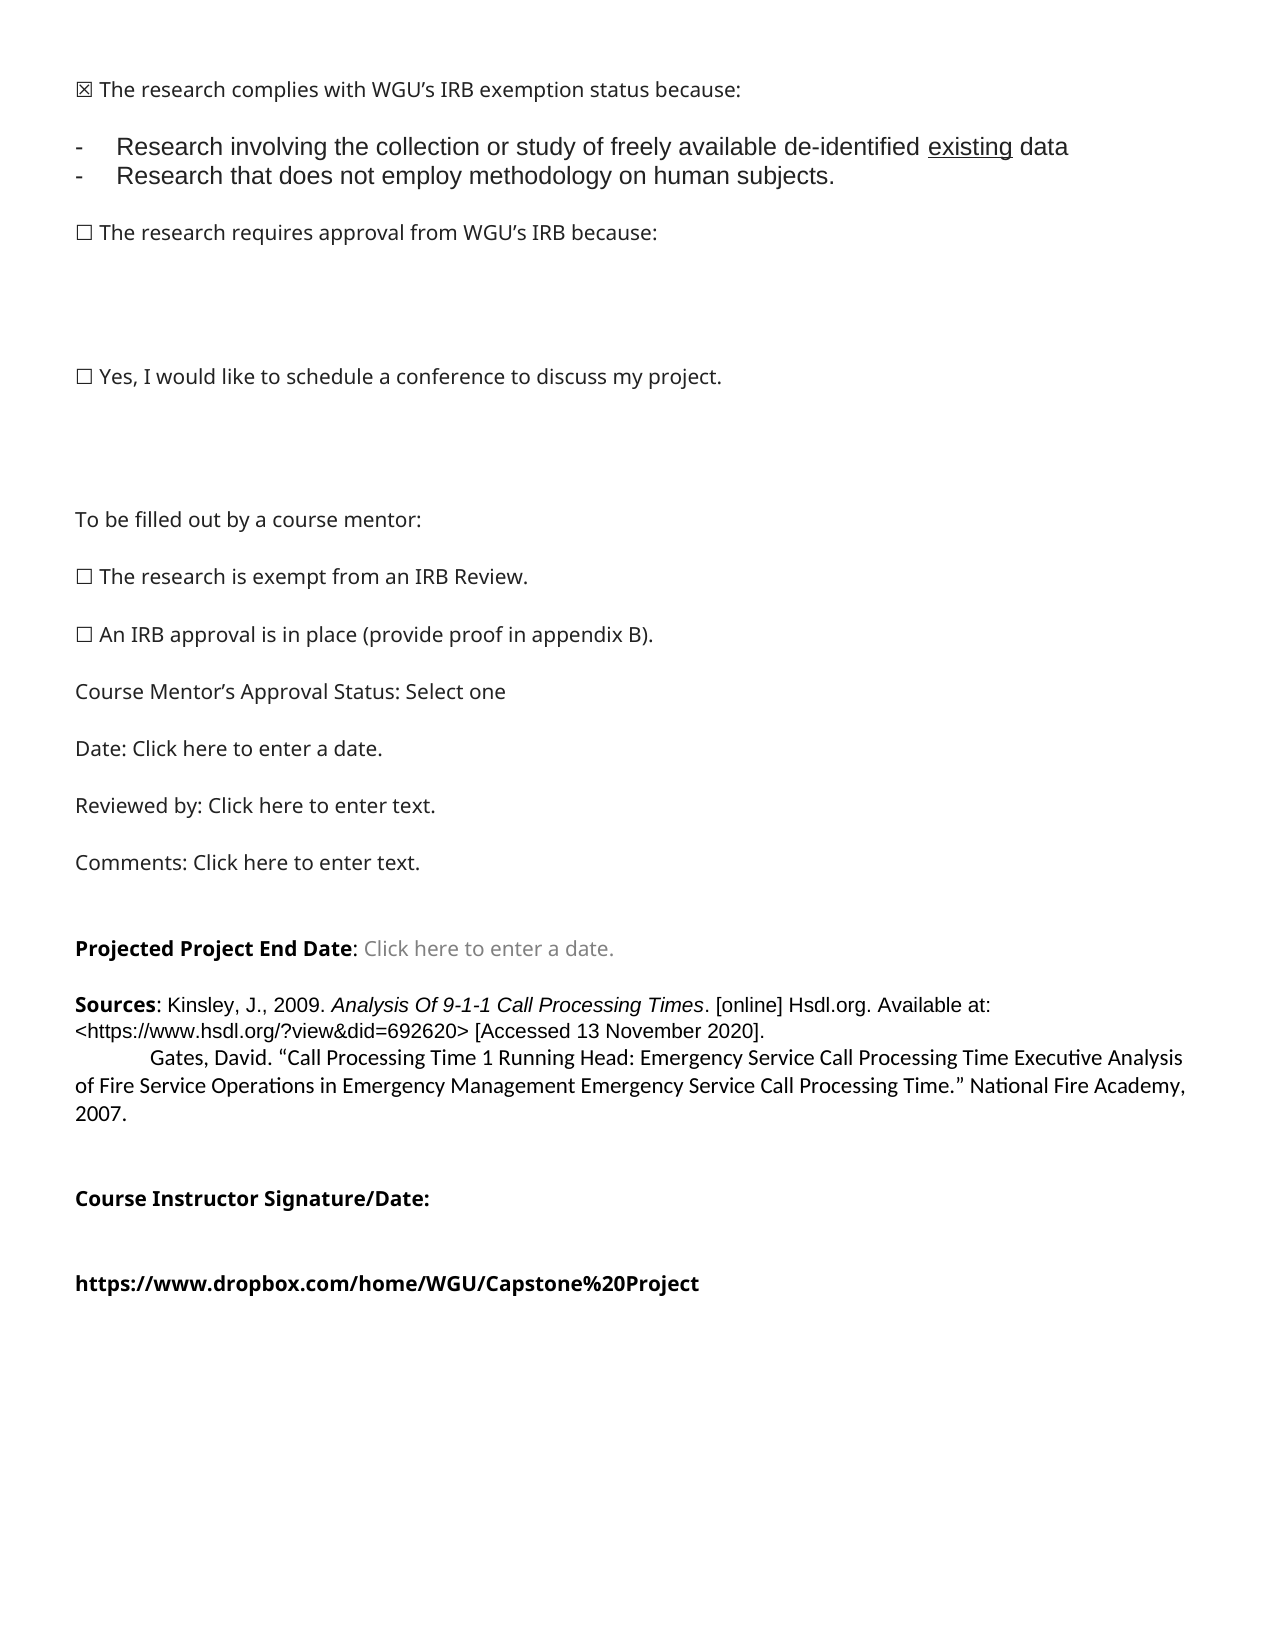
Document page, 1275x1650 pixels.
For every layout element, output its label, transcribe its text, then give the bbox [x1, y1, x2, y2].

text ☐ The research requires approval from WGU’s IRB because: [75, 218, 1200, 247]
text Sources: Kinsley, J., 2009. Analysis Of 9-1-1 Call Processing Times. [online] Hsdl.org. Available at: <https://www.hsdl.org/?view&did=692620> [Accessed 13 November 2020]. Gates, David. “Call Processing Time 1 Running Head: Emergency Service Call Processing Time Executive Analysis of Fire Service Operations in Emergency Management Emergency Service Call Processing Time.” National Fire Academy, 2007. ‌ [75, 991, 1200, 1127]
text ☐ The research is exempt from an IRB Review. [75, 562, 1200, 591]
text Date: Click here to enter a date. [75, 734, 1200, 762]
text Reviewed by: Click here to enter text. [75, 791, 1200, 820]
text ☐ An IRB approval is in place (provide proof in appendix B). [75, 620, 1200, 648]
text Comments: Click here to enter text. [75, 848, 1200, 877]
text To be filled out by a course mentor: [75, 505, 1200, 534]
text - Research involving the collection or study of freely available de-identified existing data [75, 132, 1200, 161]
text - Research that does not employ methodology on human subjects. [75, 161, 1200, 190]
text Course Mentor’s Approval Status: Select one [75, 677, 1200, 705]
text Projected Project End Date: Click here to enter a date. [75, 934, 1200, 962]
text https://www.dropbox.com/home/WGU/Capstone%20Project [75, 1269, 1200, 1298]
text ☒ The research complies with WGU’s IRB exemption status because: [75, 75, 1200, 103]
text ☐ Yes, I would like to schedule a conference to discuss my project. [75, 362, 1200, 390]
text Course Instructor Signature/Date: [75, 1184, 1200, 1212]
